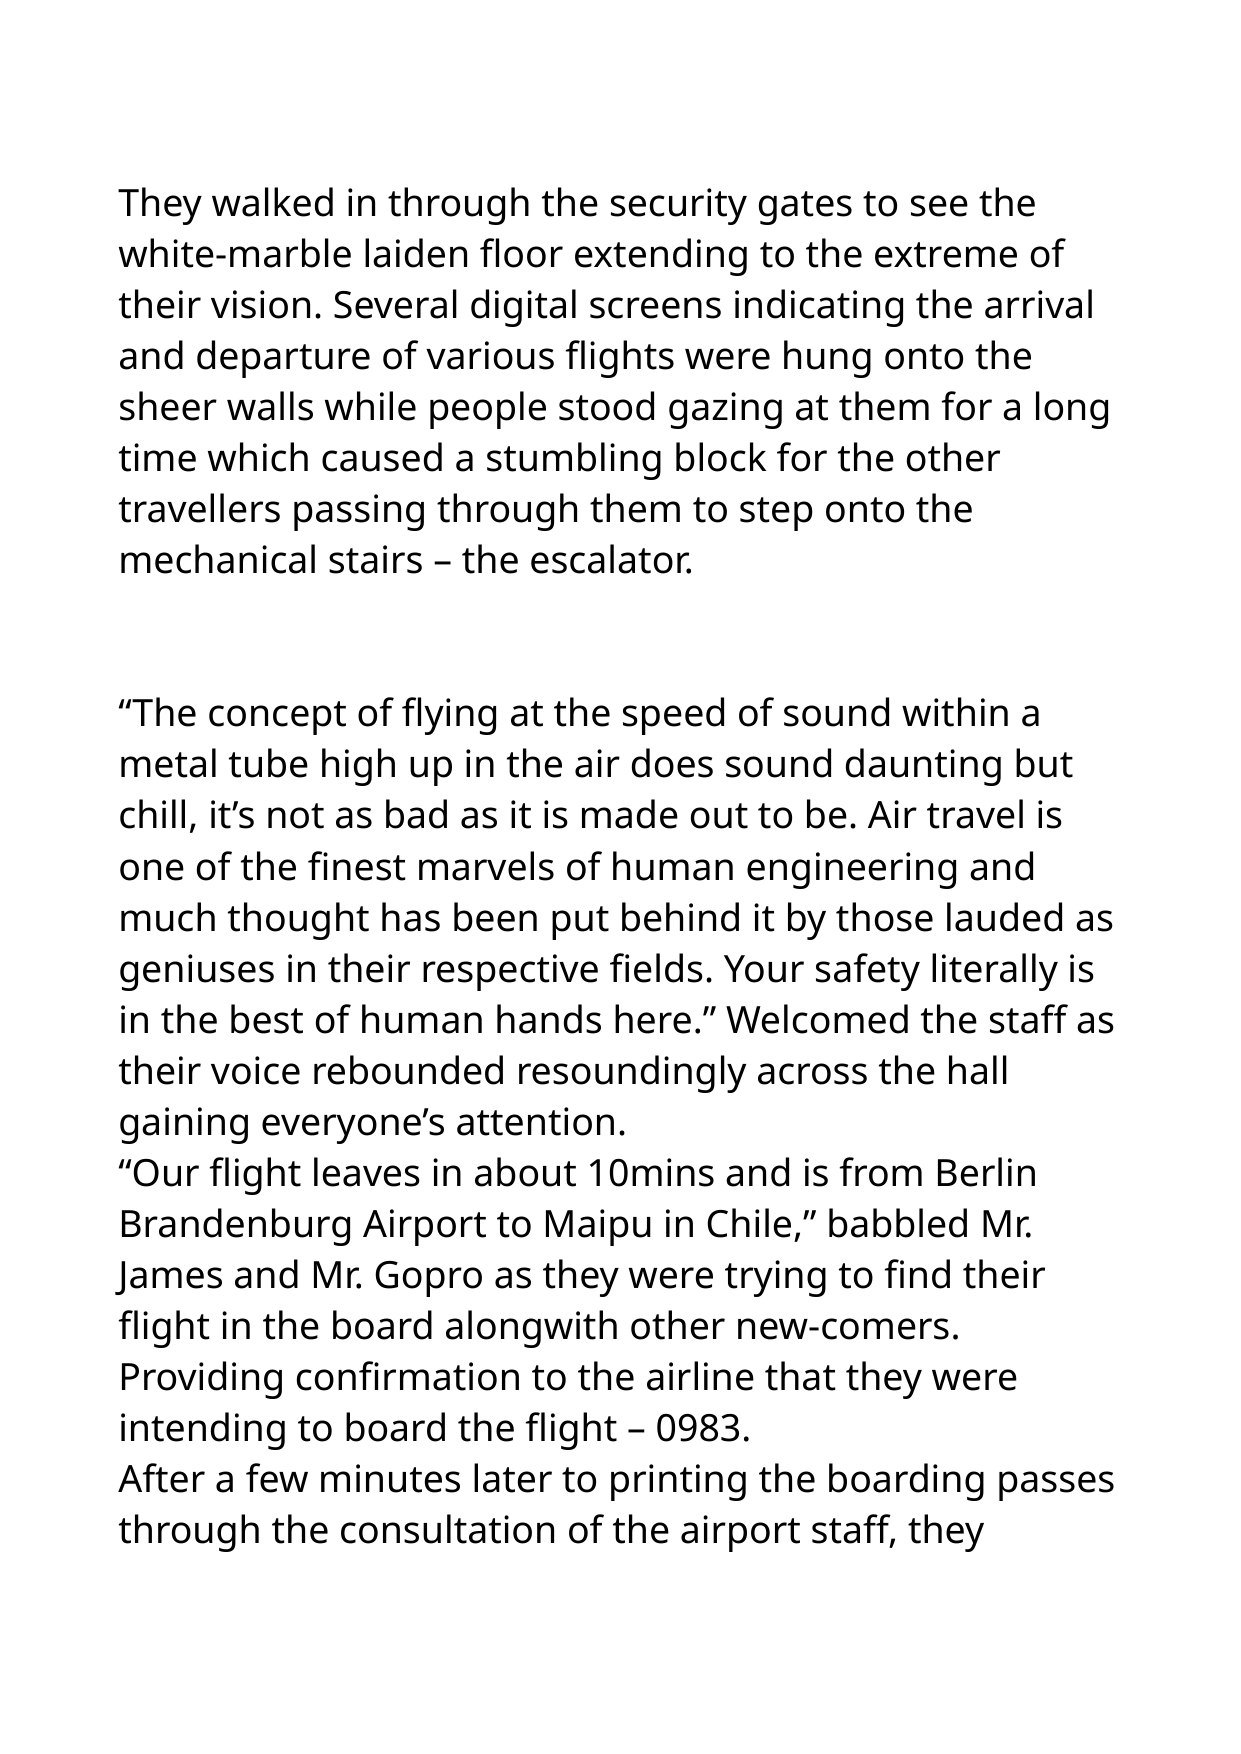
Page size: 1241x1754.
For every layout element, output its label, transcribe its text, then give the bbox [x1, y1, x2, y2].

text “The concept of flying at the speed of sound within a metal tube high up in the air does sound daunting but chill, it’s not as bad as it is made out to be. Air travel is one of the finest marvels of human engineering and much thought has been put behind it by those lauded as geniuses in their respective fields. Your safety literally is in the best of human hands here.” Welcomed the staff as their voice rebounded resoundingly across the hall gaining everyone’s attention. [118, 687, 1122, 1146]
text After a few minutes later to printing the boarding passes through the consultation of the airport staff, they [118, 1452, 1122, 1554]
text “Our flight leaves in about 10mins and is from Berlin Brandenburg Airport to Maipu in Chile,” babbled Mr. James and Mr. Gopro as they were trying to find their flight in the board alongwith other new-comers. Providing confirmation to the airline that they were intending to board the flight – 0983. [118, 1146, 1122, 1452]
text They walked in through the security gates to see the white-marble laiden floor extending to the extreme of their vision. Several digital screens indicating the arrival and departure of various flights were hung onto the sheer walls while people stood gazing at them for a long time which caused a stumbling block for the other travellers passing through them to step onto the mechanical stairs – the escalator. [118, 176, 1122, 585]
